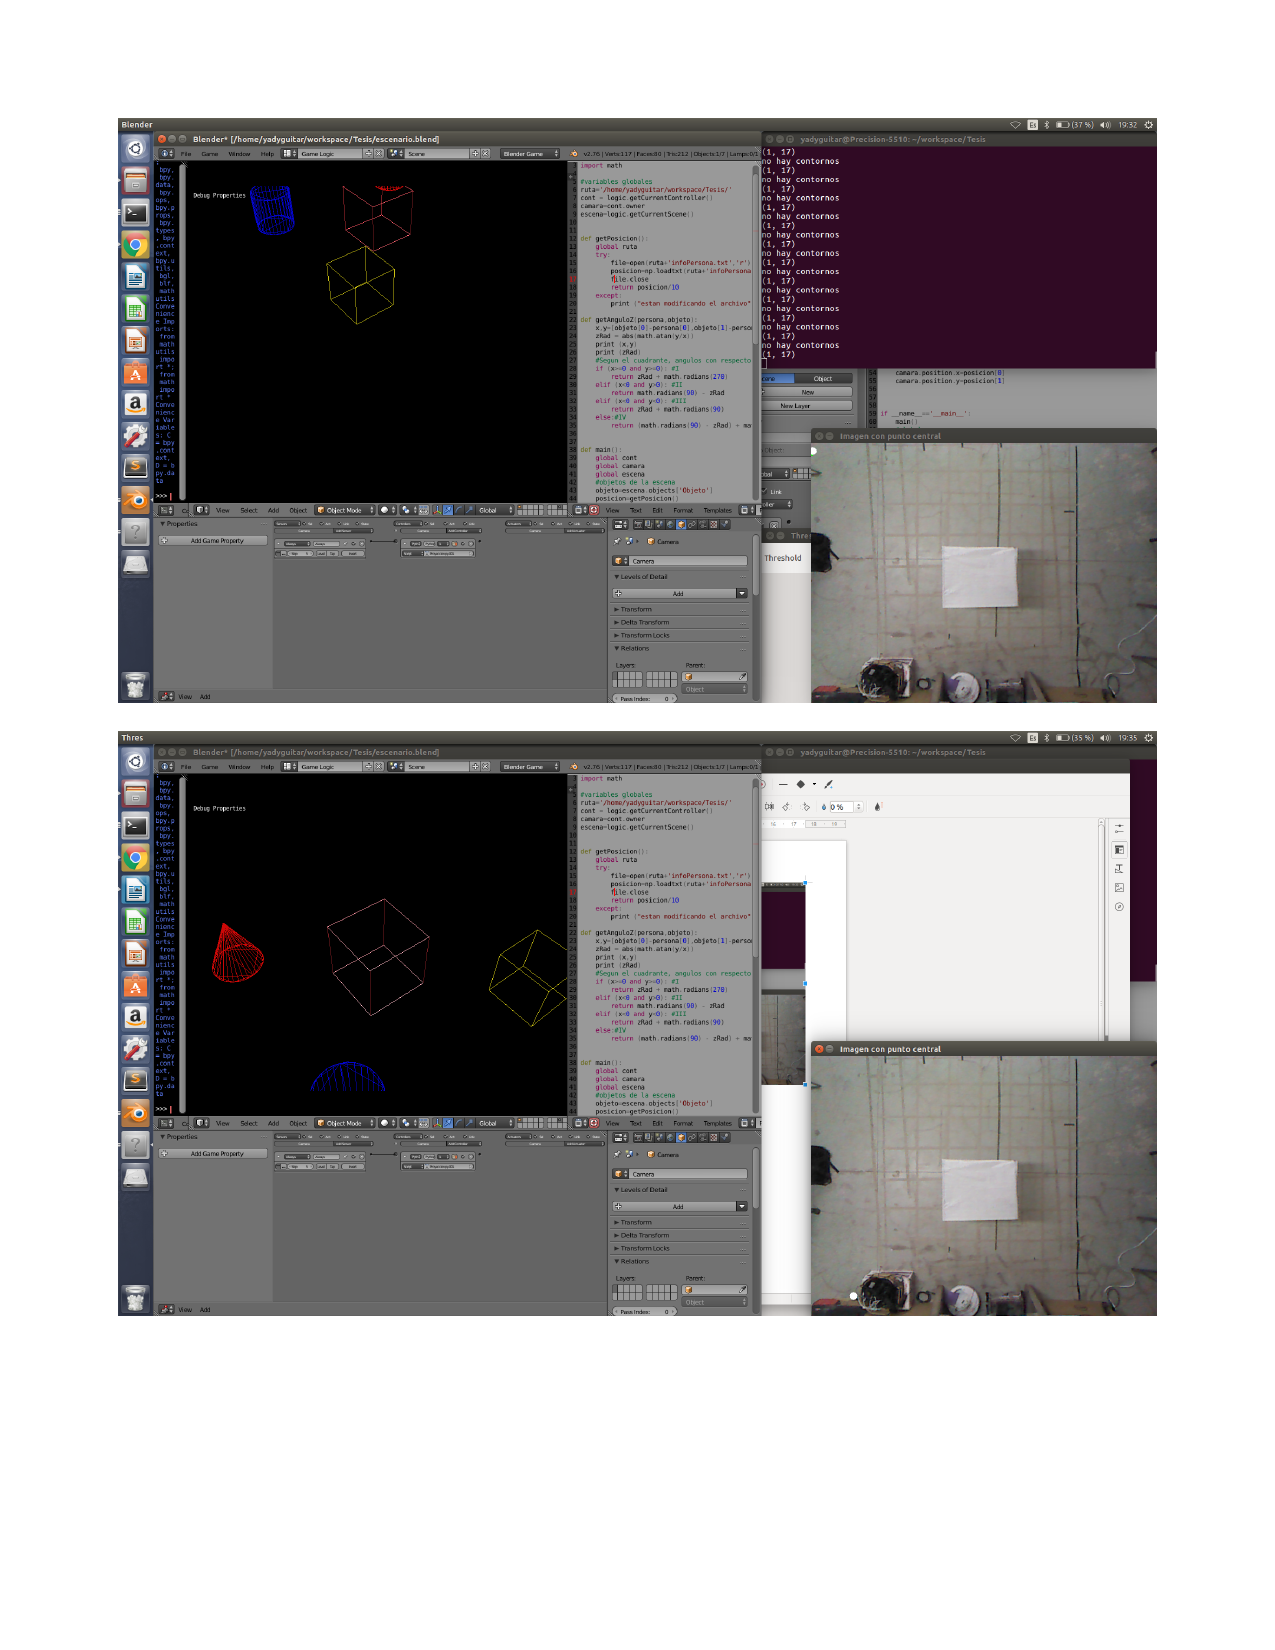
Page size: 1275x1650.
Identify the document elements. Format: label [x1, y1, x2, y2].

picture [118, 118, 1157, 703]
picture [118, 731, 1157, 1316]
